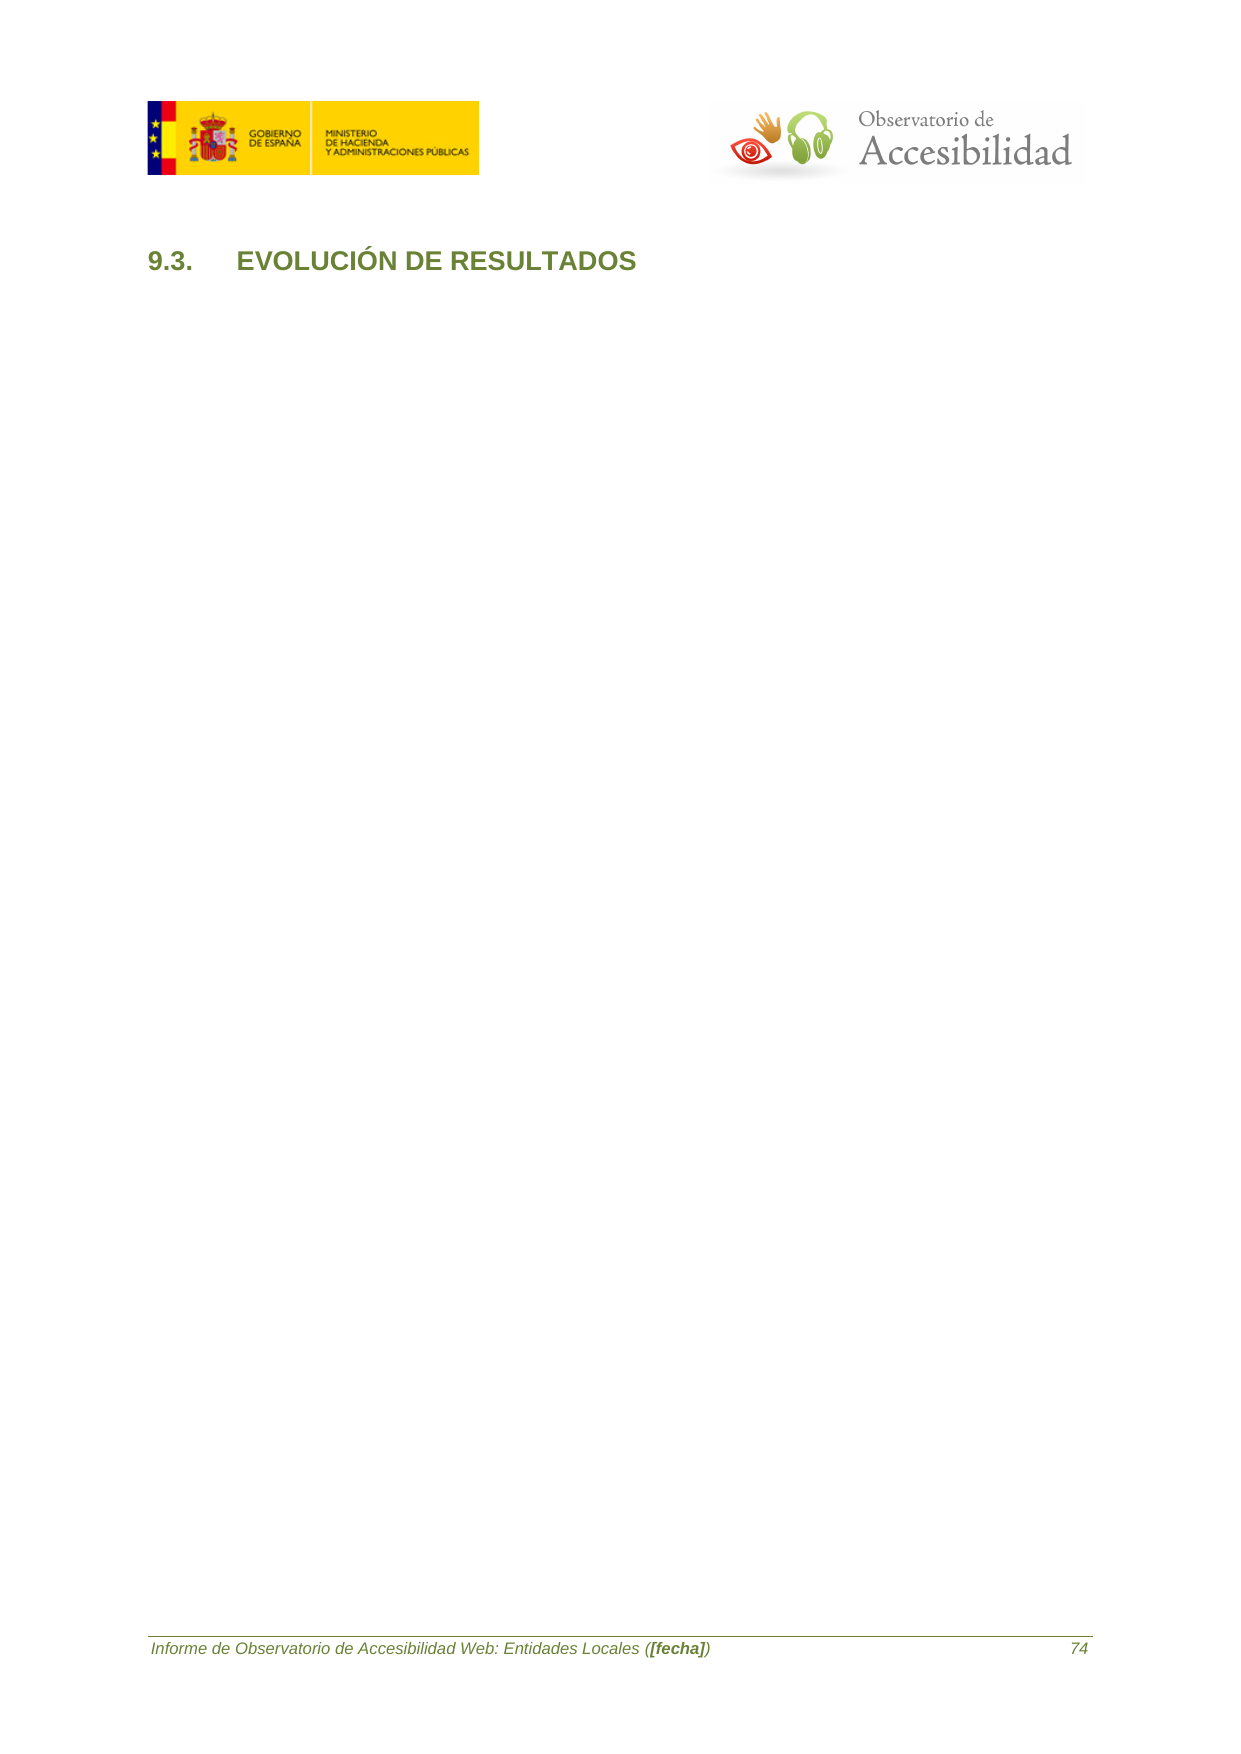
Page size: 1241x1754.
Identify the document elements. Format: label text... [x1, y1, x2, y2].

picture [710, 102, 1086, 185]
subtitle Evolución de resultados [148, 245, 1092, 276]
picture [147, 101, 479, 175]
